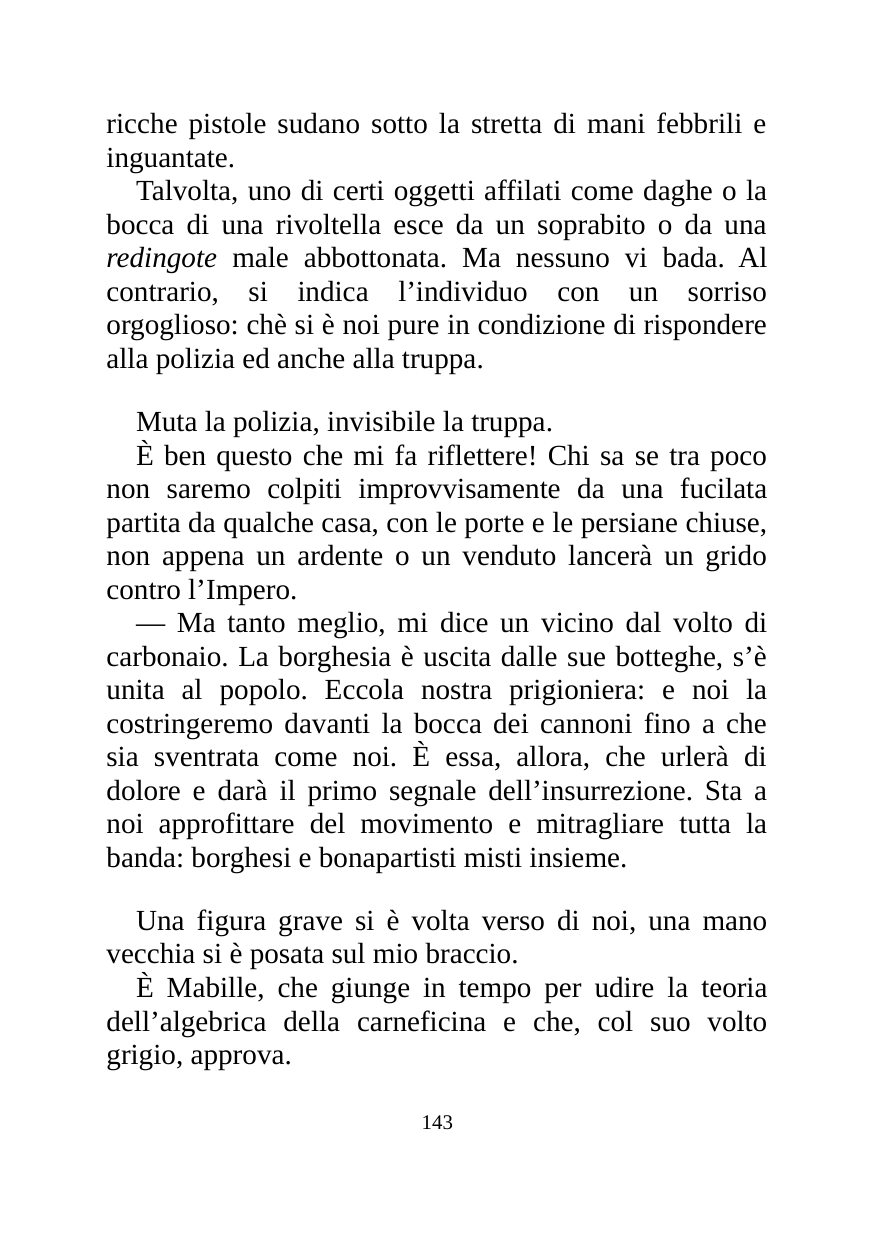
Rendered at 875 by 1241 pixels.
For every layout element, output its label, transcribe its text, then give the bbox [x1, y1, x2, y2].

text Una figura grave si è volta verso di noi, una mano vecchia si è posata sul mio braccio. [106, 903, 768, 970]
text Talvolta, uno di certi oggetti affilati come daghe o la bocca di una rivoltella esce da un soprabito o da una redingote male abbottonata. Ma nessuno vi bada. Al contrario, si indica l’individuo con un sorriso orgoglioso: chè si è noi pure in condizione di rispondere alla polizia ed anche alla truppa. [106, 173, 768, 374]
text Muta la polizia, invisibile la truppa. [106, 404, 768, 438]
text — Ma tanto meglio, mi dice un vicino dal volto di carbonaio. La borghesia è uscita dalle sue botteghe, s’è unita al popolo. Eccola nostra prigioniera: e noi la costringeremo davanti la bocca dei cannoni fino a che sia sventrata come noi. È essa, allora, che urlerà di dolore e darà il primo segnale dell’insurrezione. Sta a noi approfittare del movimento e mitragliare tutta la banda: borghesi e bonapartisti misti insieme. [106, 605, 768, 874]
text È ben questo che mi fa riflettere! Chi sa se tra poco non saremo colpiti improvvisamente da una fucilata partita da qualche casa, con le porte e le persiane chiuse, non appena un ardente o un venduto lancerà un grido contro l’Impero. [106, 438, 768, 605]
text ricche pistole sudano sotto la stretta di mani febbrili e inguantate. [106, 106, 768, 173]
text È Mabille, che giunge in tempo per udire la teoria dell’algebrica della carneficina e che, col suo volto grigio, approva. [106, 970, 768, 1071]
